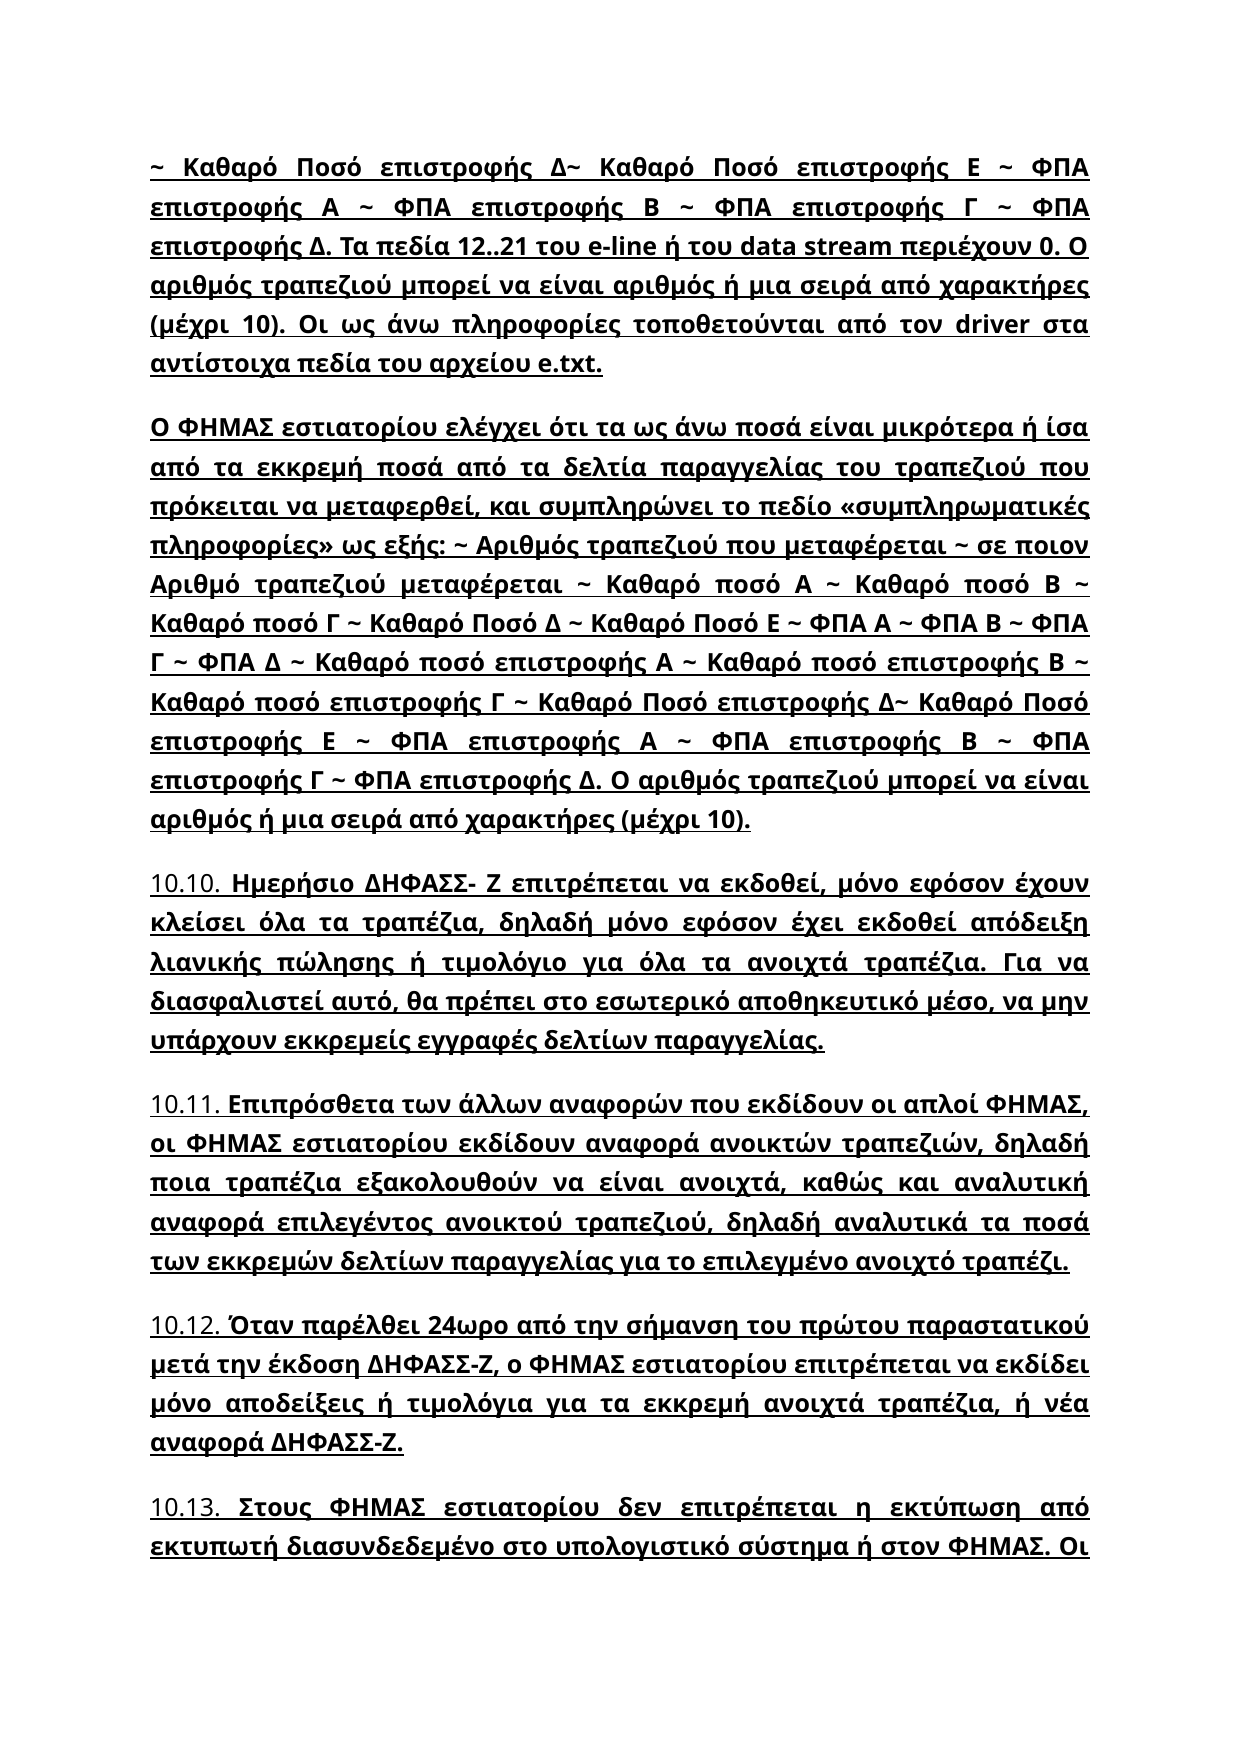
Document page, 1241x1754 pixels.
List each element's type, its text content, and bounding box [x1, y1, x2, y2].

text 10.13. Στους ΦΗΜΑΣ εστιατορίου δεν επιτρέπεται η εκτύπωση από [150, 1489, 1090, 1518]
text Καθαρό ποσό Γ ~ Καθαρό Ποσό Δ ~ Καθαρό Ποσό Ε ~ ΦΠΑ Α ~ ΦΠΑ Β ~ ΦΠΑ [150, 597, 1090, 635]
text επιστροφής Ε ~ ΦΠΑ επιστροφής Α ~ ΦΠΑ επιστροφής Β ~ ΦΠΑ [150, 715, 1090, 752]
text των εκκρεμών δελτίων παραγγελίας για το επιλεγμένο ανοιχτό τραπέζι. [150, 1235, 1090, 1277]
text αναφορά ΔΗΦΑΣΣ-Ζ. [150, 1417, 1090, 1459]
text Γ ~ ΦΠΑ Δ ~ Καθαρό ποσό επιστροφής Α ~ Καθαρό ποσό επιστροφής Β ~ [150, 637, 1090, 674]
text 10.11. Επιπρόσθετα των άλλων αναφορών που εκδίδουν οι απλοί ΦΗΜΑΣ, [150, 1087, 1090, 1116]
text εκτυπωτή διασυνδεδεμένο στο υπολογιστικό σύστημα ή στον ΦΗΜΑΣ. Οι [150, 1520, 1090, 1557]
text επιστροφής Γ ~ ΦΠΑ επιστροφής Δ. Ο αριθμός τραπεζιού μπορεί να είναι [150, 754, 1090, 791]
text μόνο αποδείξεις ή τιμολόγια για τα εκκρεμή ανοιχτά τραπέζια, ή νέα [150, 1377, 1090, 1415]
text αριθμός ή μια σειρά από χαρακτήρες (μέχρι 10). [150, 793, 1090, 836]
text διασφαλιστεί αυτό, θα πρέπει στο εσωτερικό αποθηκευτικό μέσο, να μην [150, 975, 1090, 1012]
text πρόκειται να μεταφερθεί, και συμπληρώνει το πεδίο «συμπληρωματικές [150, 480, 1090, 517]
text από τα εκκρεμή ποσά από τα δελτία παραγγελίας του τραπεζιού που [150, 441, 1090, 478]
text ποια τραπέζια εξακολουθούν να είναι ανοιχτά, καθώς και αναλυτική [150, 1157, 1090, 1194]
text αντίστοιχα πεδία του αρχείου e.txt. [150, 337, 1090, 380]
text μετά την έκδοση ΔΗΦΑΣΣ-Ζ, ο ΦΗΜΑΣ εστιατορίου επιτρέπεται να εκδίδει [150, 1338, 1090, 1376]
text επιστροφής Α ~ ΦΠΑ επιστροφής Β ~ ΦΠΑ επιστροφής Γ ~ ΦΠΑ [150, 181, 1090, 218]
text Αριθμό τραπεζιού μεταφέρεται ~ Καθαρό ποσό Α ~ Καθαρό ποσό Β ~ [150, 558, 1090, 596]
text αναφορά επιλεγέντος ανοικτού τραπεζιού, δηλαδή αναλυτικά τα ποσά [150, 1196, 1090, 1233]
text Ο ΦΗΜΑΣ εστιατορίου ελέγχει ότι τα ως άνω ποσά είναι μικρότερα ή ίσα [150, 410, 1090, 439]
text 10.10. Ημερήσιο ΔΗΦΑΣΣ- Ζ επιτρέπεται να εκδοθεί, μόνο εφόσον έχουν [150, 866, 1090, 895]
text πληροφορίες» ως εξής: ~ Αριθμός τραπεζιού που μεταφέρεται ~ σε ποιον [150, 519, 1090, 556]
text λιανικής πώλησης ή τιμολόγιο για όλα τα ανοιχτά τραπέζια. Για να [150, 936, 1090, 973]
text επιστροφής Δ. Τα πεδία 12..21 του e-line ή του data stream περιέχουν 0. Ο αριθμός τραπεζιού μπορεί να είναι αριθμός ή μια σειρά από χαρακτήρες [150, 220, 1090, 296]
text οι ΦΗΜΑΣ εστιατορίου εκδίδουν αναφορά ανοικτών τραπεζιών, δηλαδή [150, 1117, 1090, 1155]
text ~ Καθαρό Ποσό επιστροφής Δ~ Καθαρό Ποσό επιστροφής Ε ~ ΦΠΑ [150, 150, 1090, 179]
text κλείσει όλα τα τραπέζια, δηλαδή μόνο εφόσον έχει εκδοθεί απόδειξη [150, 897, 1090, 934]
text υπάρχουν εκκρεμείς εγγραφές δελτίων παραγγελίας. [150, 1014, 1090, 1057]
text Καθαρό ποσό επιστροφής Γ ~ Καθαρό Ποσό επιστροφής Δ~ Καθαρό Ποσό [150, 676, 1090, 713]
text (μέχρι 10). Οι ως άνω πληροφορίες τοποθετούνται από τον driver στα [150, 298, 1090, 336]
text 10.12. Όταν παρέλθει 24ωρο από την σήμανση του πρώτου παραστατικού [150, 1307, 1090, 1336]
